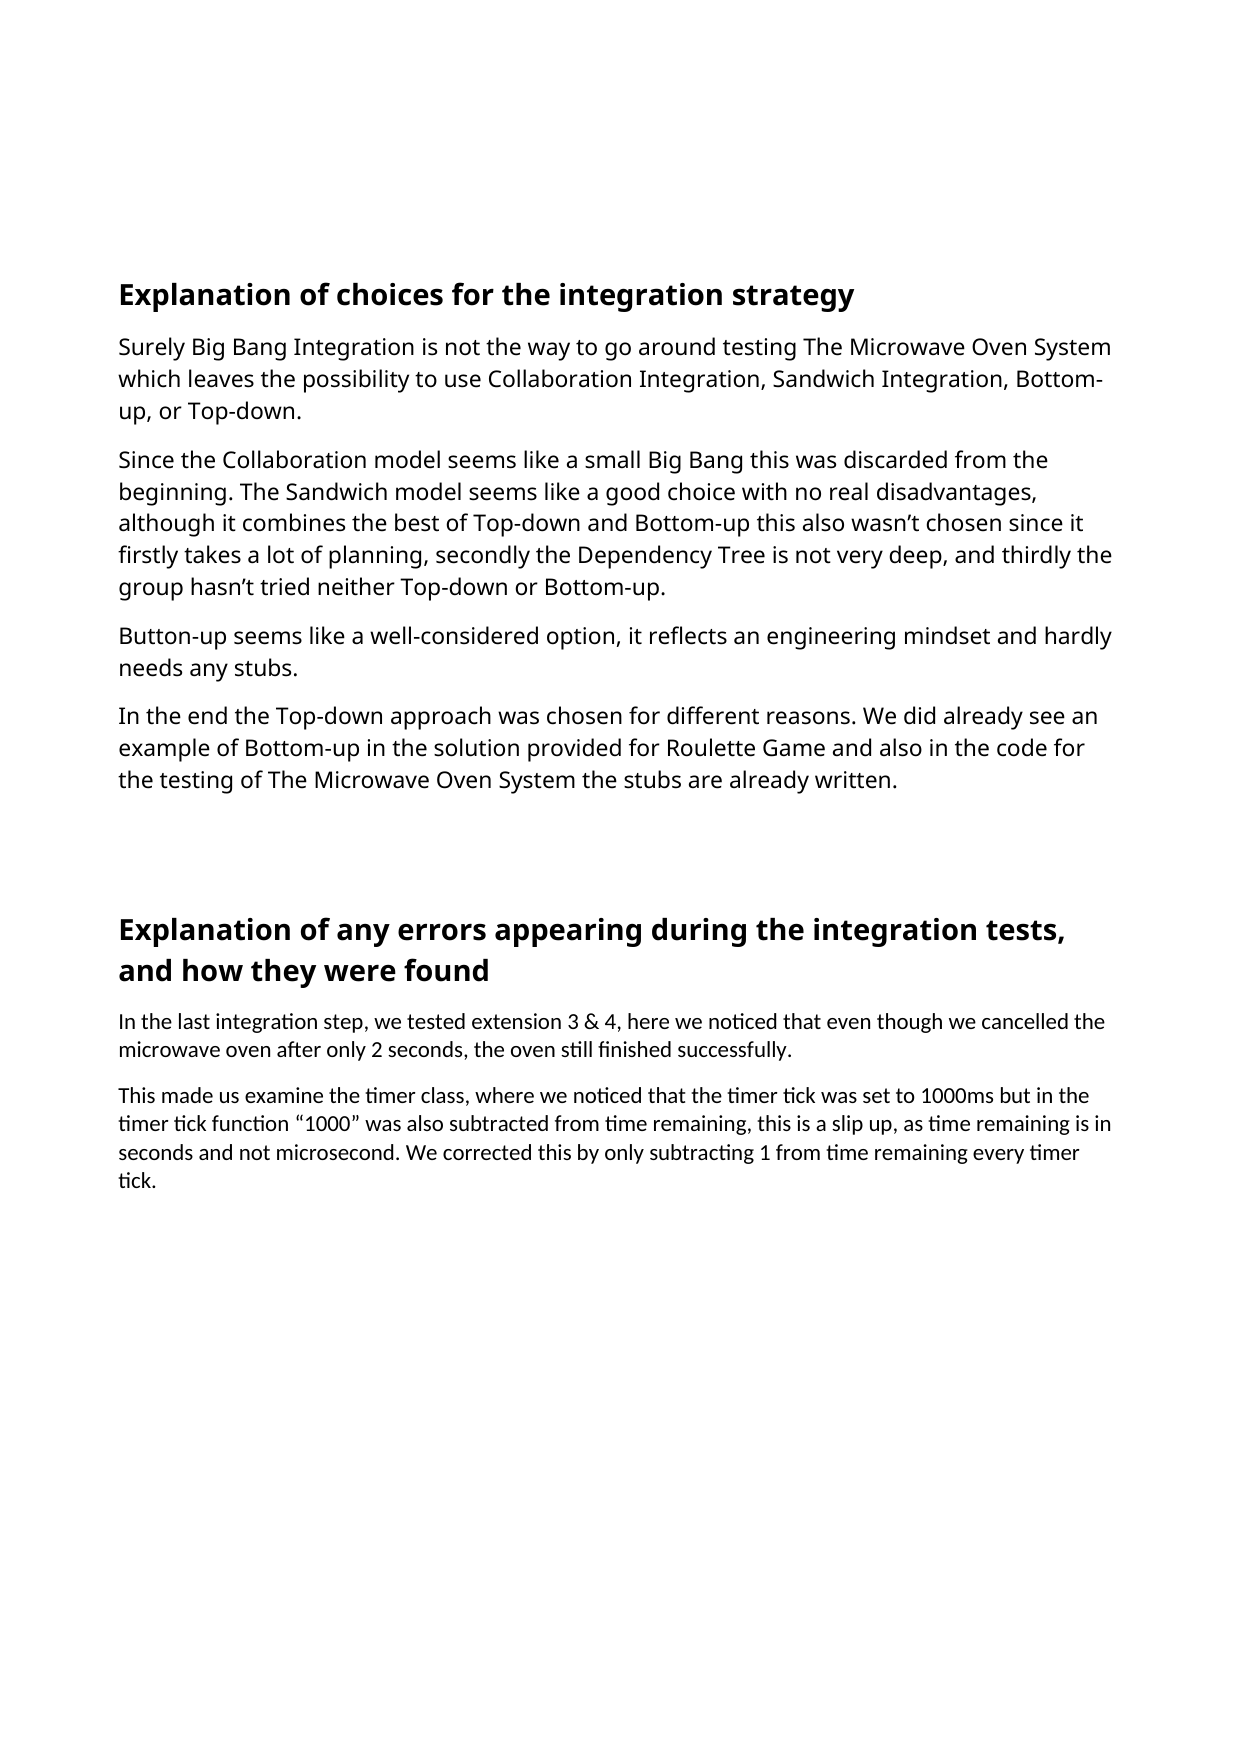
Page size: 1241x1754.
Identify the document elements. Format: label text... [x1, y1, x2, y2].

text Explanation of choices for the integration strategy [118, 274, 1122, 314]
text Explanation of any errors appearing during the integration tests, and how they were found [118, 909, 1122, 989]
text This made us examine the timer class, where we noticed that the timer tick was set to 1000ms but in the timer tick function “1000” was also subtracted from time remaining, this is a slip up, as time remaining is in seconds and not microsecond. We corrected this by only subtracting 1 from time remaining every timer tick. [118, 1081, 1122, 1194]
text Button-up seems like a well-considered option, it reflects an engineering mindset and hardly needs any stubs. [118, 620, 1122, 683]
text Since the Collaboration model seems like a small Big Bang this was discarded from the beginning. The Sandwich model seems like a good choice with no real disadvantages, although it combines the best of Top-down and Bottom-up this also wasn’t chosen since it firstly takes a lot of planning, secondly the Dependency Tree is not very deep, and thirdly the group hasn’t tried neither Top-down or Bottom-up. [118, 444, 1122, 602]
text In the last integration step, we tested extension 3 & 4, here we noticed that even though we cancelled the microwave oven after only 2 seconds, the oven still finished successfully. [118, 1007, 1122, 1063]
text In the end the Top-down approach was chosen for different reasons. We did already see an example of Bottom-up in the solution provided for Roulette Game and also in the code for the testing of The Microwave Oven System the stubs are already written. [118, 700, 1122, 795]
text Surely Big Bang Integration is not the way to go around testing The Microwave Oven System which leaves the possibility to use Collaboration Integration, Sandwich Integration, Bottom-up, or Top-down. [118, 331, 1122, 426]
